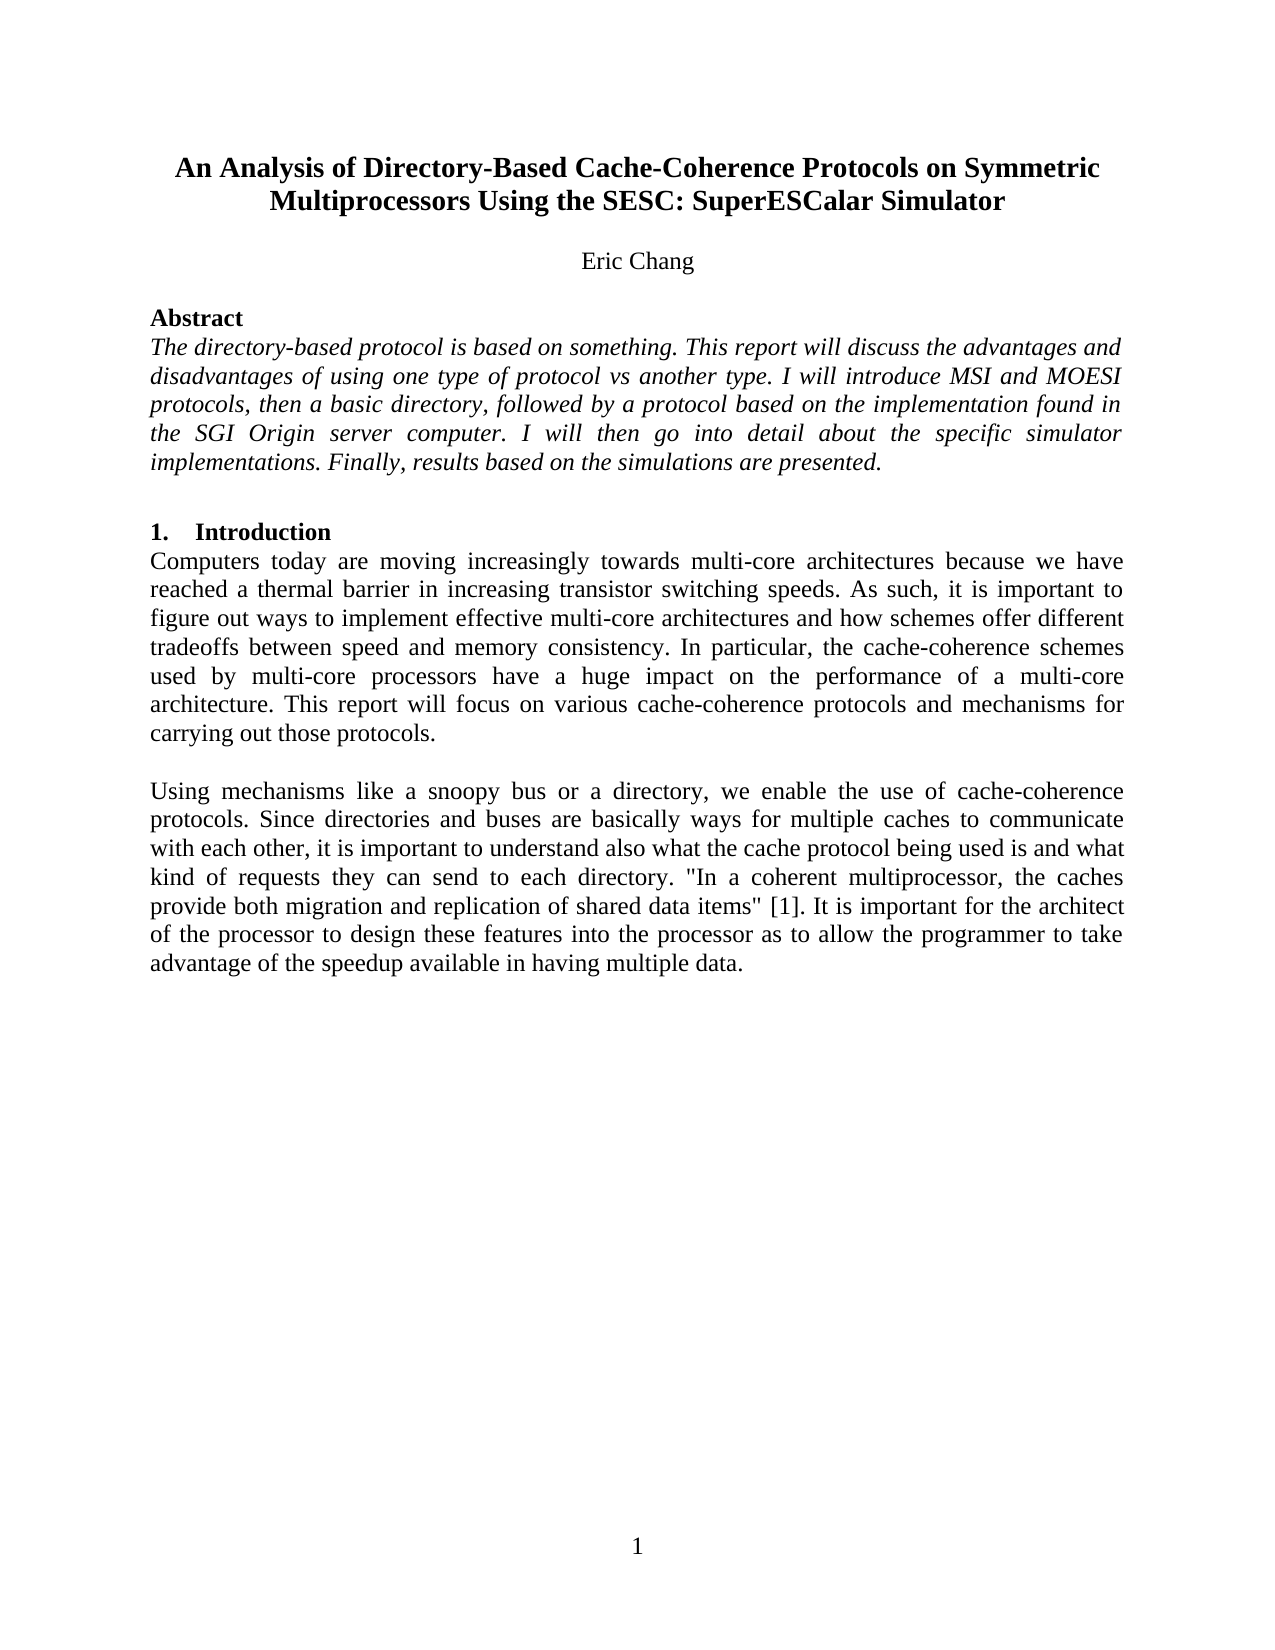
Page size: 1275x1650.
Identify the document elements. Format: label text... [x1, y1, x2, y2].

text Eric Chang [150, 246, 1125, 274]
text Using mechanisms like a snoopy bus or a directory, we enable the use of cache-coherence protocols. Since directories and buses are basically ways for multiple caches to communicate with each other, it is important to understand also what the cache protocol being used is and what kind of requests they can send to each directory. "In a coherent multiprocessor, the caches provide both migration and replication of shared data items" [1]. It is important for the architect of the processor to design these features into the processor as to allow the programmer to take advantage of the speedup available in having multiple data. [150, 776, 1125, 977]
text Abstract [150, 303, 1125, 332]
text The directory-based protocol is based on something. This report will discuss the advantages and disadvantages of using one type of protocol vs another type. I will introduce MSI and MOESI protocols, then a basic directory, followed by a protocol based on the implementation found in the SGI Origin server computer. I will then go into detail about the specific simulator implementations. Finally, results based on the simulations are presented. [150, 332, 1125, 476]
subtitle An Analysis of Directory-Based Cache-Coherence Protocols on Symmetric Multiprocessors Using the SESC: SuperESCalar Simulator [150, 150, 1125, 217]
text Computers today are moving increasingly towards multi-core architectures because we have reached a thermal barrier in increasing transistor switching speeds. As such, it is important to figure out ways to implement effective multi-core architectures and how schemes offer different tradeoffs between speed and memory consistency. In particular, the cache-coherence schemes used by multi-core processors have a huge impact on the performance of a multi-core architecture. This report will focus on various cache-coherence protocols and mechanisms for carrying out those protocols. [150, 546, 1125, 747]
subtitle Introduction [150, 517, 1125, 546]
